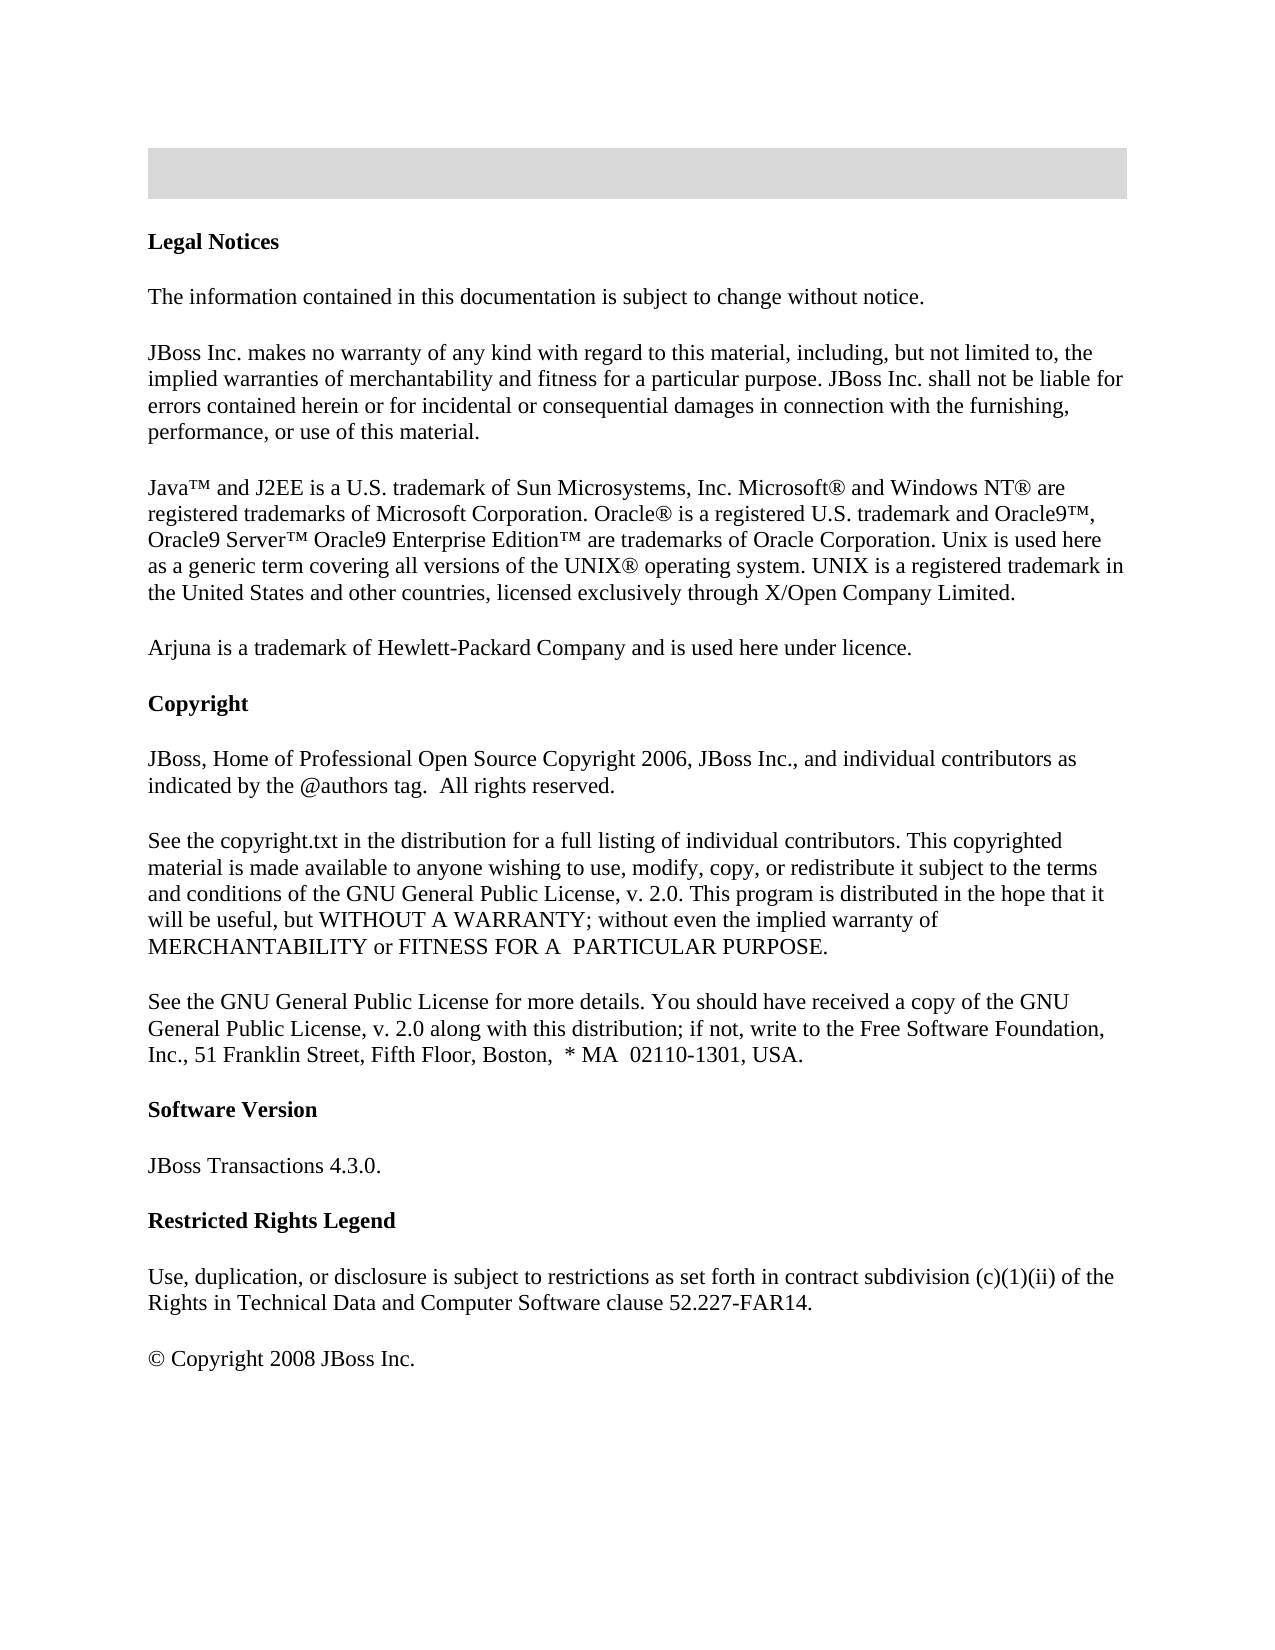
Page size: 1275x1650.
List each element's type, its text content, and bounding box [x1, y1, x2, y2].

text Use, duplication, or disclosure is subject to restrictions as set forth in contract subdivision (c)(1)(ii) of the Rights in Technical Data and Computer Software clause 52.227-FAR14. [148, 1263, 1127, 1316]
text JBoss, Home of Professional Open Source Copyright 2006, JBoss Inc., and individual contributors as indicated by the @authors tag. All rights reserved. [148, 746, 1127, 798]
text © Copyright 2008 JBoss Inc. [148, 1345, 1127, 1371]
text JBoss Inc. makes no warranty of any kind with regard to this material, including, but not limited to, the implied warranties of merchantability and fitness for a particular purpose. JBoss Inc. shall not be liable for errors contained herein or for incidental or consequential damages in connection with the furnishing, performance, or use of this material. [148, 339, 1127, 444]
text Copyright [148, 690, 1127, 716]
text The information contained in this documentation is subject to change without notice. [148, 283, 1127, 310]
text Restricted Rights Legend [148, 1208, 1127, 1234]
text See the GNU General Public License for more details. You should have received a copy of the GNU General Public License, v. 2.0 along with this distribution; if not, write to the Free Software Foundation, Inc., 51 Franklin Street, Fifth Floor, Boston, * MA 02110-1301, USA. [148, 988, 1127, 1067]
text Arjuna is a trademark of Hewlett-Packard Company and is used here under licence. [148, 634, 1127, 661]
text JBoss Transactions 4.3.0. [148, 1152, 1127, 1178]
text Software Version [148, 1097, 1127, 1123]
text See the copyright.txt in the distribution for a full listing of individual contributors. This copyrighted material is made available to anyone wishing to use, modify, copy, or redistribute it subject to the terms and conditions of the GNU General Public License, v. 2.0. This program is distributed in the hope that it will be useful, but WITHOUT A WARRANTY; without even the implied warranty of MERCHANTABILITY or FITNESS FOR A PARTICULAR PURPOSE. [148, 827, 1127, 959]
text Java™ and J2EE is a U.S. trademark of Sun Microsystems, Inc. Microsoft® and Windows NT® are registered trademarks of Microsoft Corporation. Oracle® is a registered U.S. trademark and Oracle9™, Oracle9 Server™ Oracle9 Enterprise Edition™ are trademarks of Oracle Corporation. Unix is used here as a generic term covering all versions of the UNIX® operating system. UNIX is a registered trademark in the United States and other countries, licensed exclusively through X/Open Company Limited. [148, 473, 1127, 605]
text Legal Notices [148, 228, 1127, 254]
